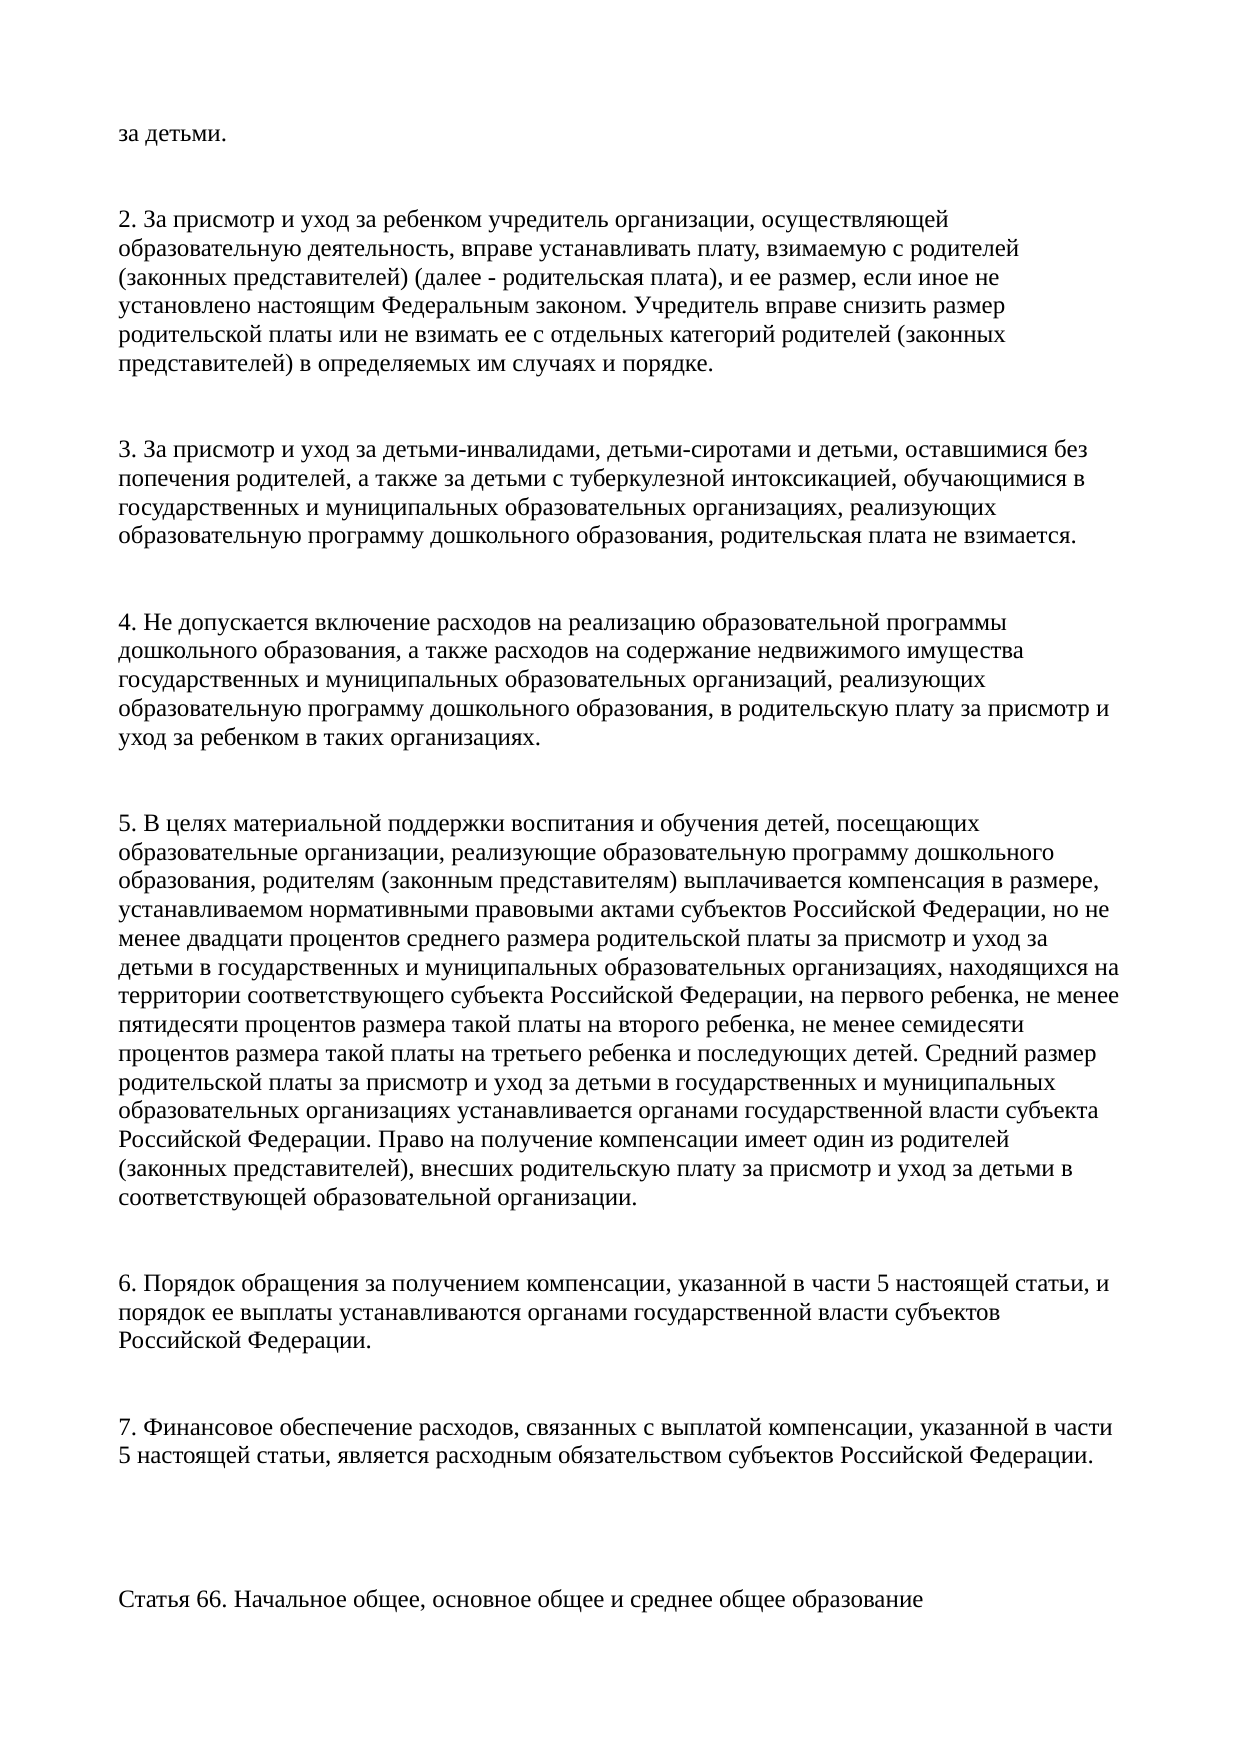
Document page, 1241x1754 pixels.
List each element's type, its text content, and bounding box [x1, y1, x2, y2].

text Статья 66. Начальное общее, основное общее и среднее общее образование [118, 1584, 1122, 1613]
text 7. Финансовое обеспечение расходов, связанных с выплатой компенсации, указанной в части 5 настоящей статьи, является расходным обязательством субъектов Российской Федерации. [118, 1412, 1122, 1469]
text 2. За присмотр и уход за ребенком учредитель организации, осуществляющей образовательную деятельность, вправе устанавливать плату, взимаемую с родителей (законных представителей) (далее - родительская плата), и ее размер, если иное не установлено настоящим Федеральным законом. Учредитель вправе снизить размер родительской платы или не взимать ее с отдельных категорий родителей (законных представителей) в определяемых им случаях и порядке. [118, 204, 1122, 377]
text 4. Не допускается включение расходов на реализацию образовательной программы дошкольного образования, а также расходов на содержание недвижимого имущества государственных и муниципальных образовательных организаций, реализующих образовательную программу дошкольного образования, в родительскую плату за присмотр и уход за ребенком в таких организациях. [118, 607, 1122, 751]
text 3. За присмотр и уход за детьми-инвалидами, детьми-сиротами и детьми, оставшимися без попечения родителей, а также за детьми с туберкулезной интоксикацией, обучающимися в государственных и муниципальных образовательных организациях, реализующих образовательную программу дошкольного образования, родительская плата не взимается. [118, 434, 1122, 549]
text 5. В целях материальной поддержки воспитания и обучения детей, посещающих образовательные организации, реализующие образовательную программу дошкольного образования, родителям (законным представителям) выплачивается компенсация в размере, устанавливаемом нормативными правовыми актами субъектов Российской Федерации, но не менее двадцати процентов среднего размера родительской платы за присмотр и уход за детьми в государственных и муниципальных образовательных организациях, находящихся на территории соответствующего субъекта Российской Федерации, на первого ребенка, не менее пятидесяти процентов размера такой платы на второго ребенка, не менее семидесяти процентов размера такой платы на третьего ребенка и последующих детей. Средний размер родительской платы за присмотр и уход за детьми в государственных и муниципальных образовательных организациях устанавливается органами государственной власти субъекта Российской Федерации. Право на получение компенсации имеет один из родителей (законных представителей), внесших родительскую плату за присмотр и уход за детьми в соответствующей образовательной организации. [118, 808, 1122, 1211]
text за детьми. [118, 118, 1122, 147]
text 6. Порядок обращения за получением компенсации, указанной в части 5 настоящей статьи, и порядок ее выплаты устанавливаются органами государственной власти субъектов Российской Федерации. [118, 1268, 1122, 1354]
